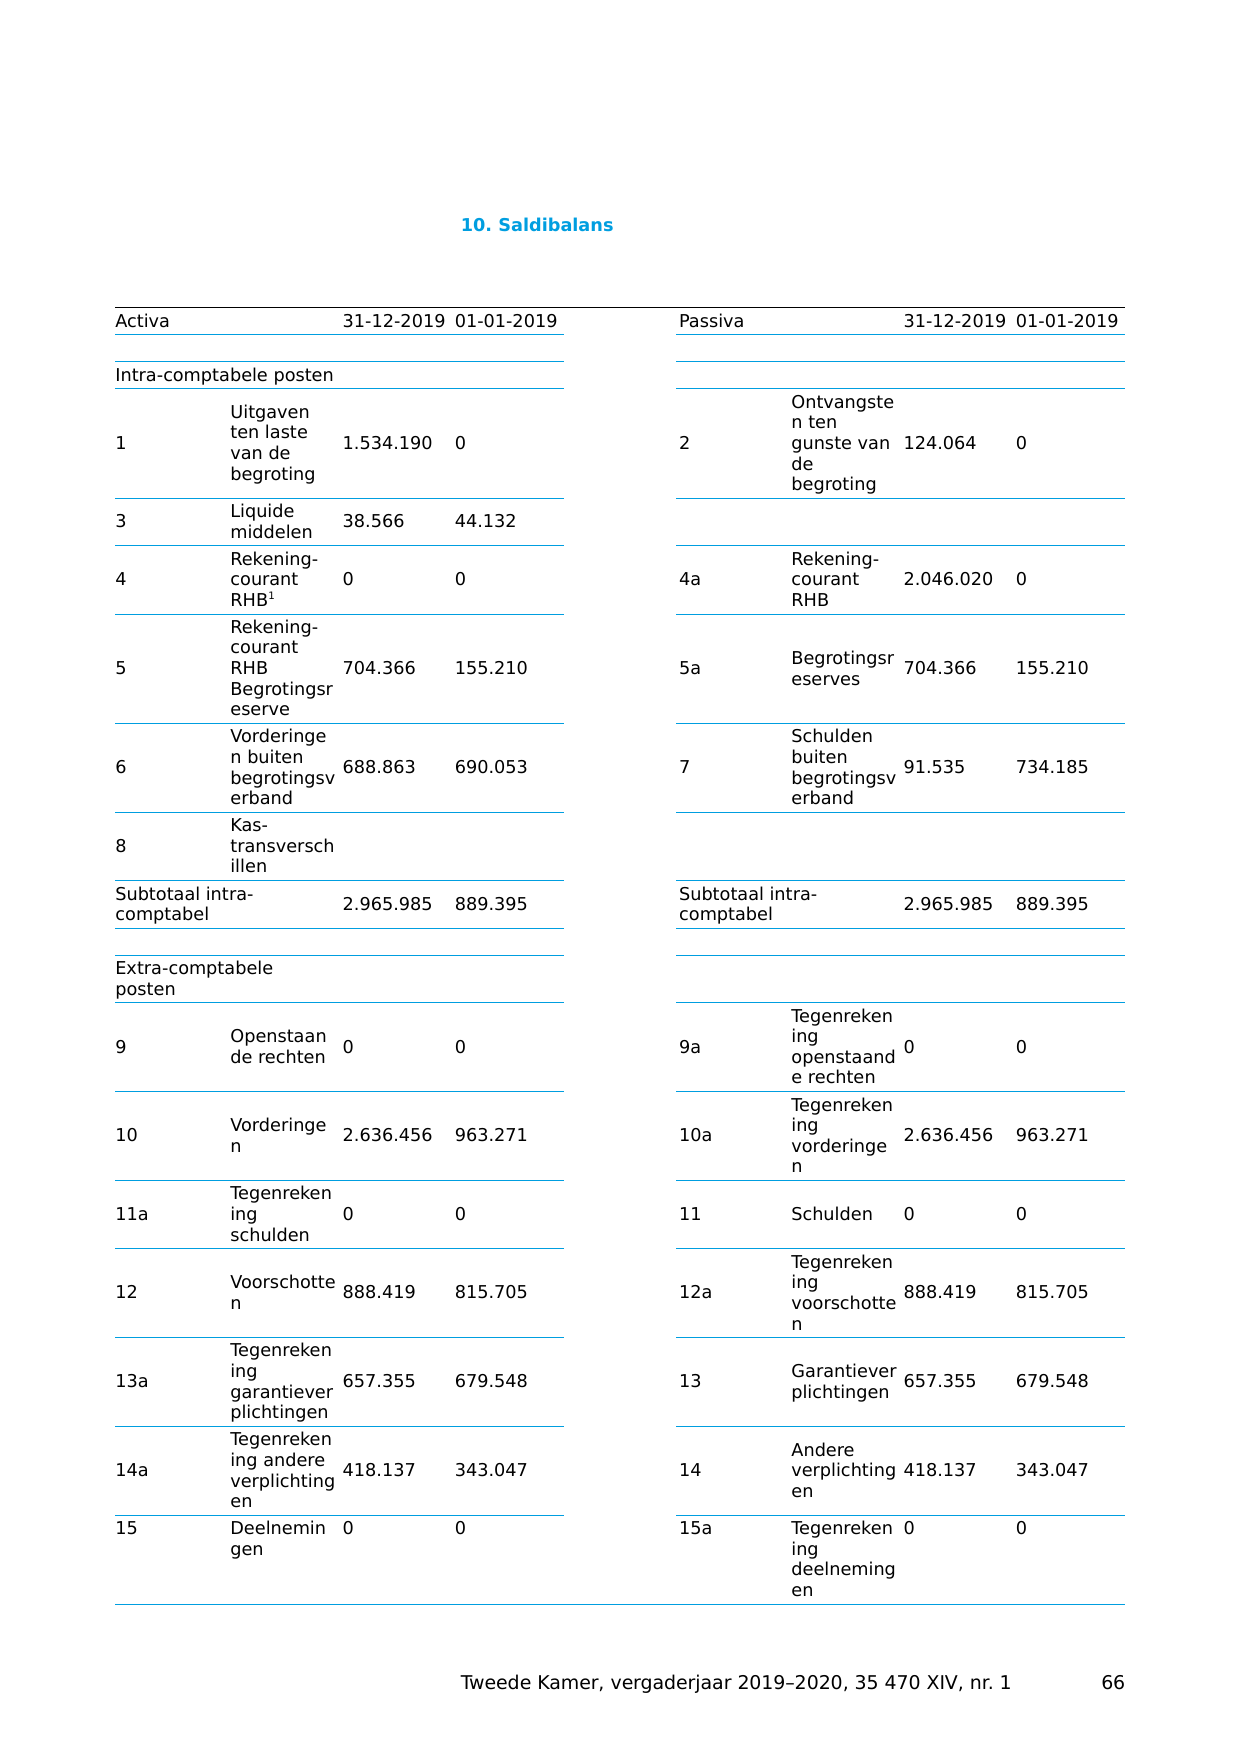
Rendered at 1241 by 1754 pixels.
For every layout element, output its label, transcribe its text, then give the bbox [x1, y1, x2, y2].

table_cell 31-12-2019 [900, 308, 1013, 334]
table_cell Passiva [676, 308, 900, 334]
table_cell [452, 813, 564, 880]
table_cell 815.705 [452, 1249, 564, 1337]
table_cell Subtotaal intra-comptabel [115, 881, 339, 928]
table_cell Andere verplichtingen [788, 1427, 900, 1515]
table_cell [1013, 956, 1125, 1002]
table_cell 10 [115, 1092, 227, 1180]
table_cell 4 [115, 546, 227, 613]
table_cell Uitgaven ten laste van de begroting [227, 389, 339, 498]
table_cell [1013, 499, 1125, 545]
table_cell Tegenrekening voorschotten [788, 1249, 900, 1337]
table_cell Rekening-courant RHB1 [227, 546, 339, 613]
table_cell [900, 956, 1013, 1002]
table_cell 0 [340, 1516, 452, 1603]
table_cell 12a [676, 1249, 788, 1337]
table_cell [115, 335, 227, 361]
table_cell 44.132 [452, 499, 564, 545]
table_cell 14a [115, 1427, 227, 1515]
table_cell 0 [340, 546, 452, 613]
table_cell 11a [115, 1181, 227, 1248]
table_cell Schulden buiten begrotingsverband [788, 724, 900, 812]
table_cell [788, 813, 900, 880]
table_cell 01-01-2019 [452, 308, 564, 334]
table_cell 0 [452, 1516, 564, 1603]
table_cell [900, 499, 1013, 545]
table_cell [227, 929, 339, 954]
table_cell Schulden [788, 1181, 900, 1248]
table_cell [1013, 929, 1125, 954]
table_cell 0 [900, 1181, 1013, 1248]
table_cell 91.535 [900, 724, 1013, 812]
table_cell Openstaande rechten [227, 1003, 339, 1091]
table_cell Garantieverplichtingen [788, 1338, 900, 1426]
table_cell [676, 499, 788, 545]
table_cell [227, 335, 339, 361]
table_cell Deelnemingen [227, 1516, 339, 1603]
table_cell [115, 929, 227, 954]
table_cell Tegenrekening schulden [227, 1181, 339, 1248]
table_cell [340, 362, 452, 388]
table_cell 6 [115, 724, 227, 812]
table_cell 889.395 [1013, 881, 1125, 928]
table_cell Subtotaal intra-comptabel [676, 881, 900, 928]
table_cell 124.064 [900, 389, 1013, 498]
table_cell 704.366 [340, 615, 452, 723]
table_cell 688.863 [340, 724, 452, 812]
table_cell [452, 929, 564, 954]
table_cell 657.355 [340, 1338, 452, 1426]
table_cell 963.271 [1013, 1092, 1125, 1180]
table_cell 0 [1013, 1516, 1125, 1603]
table_cell 0 [340, 1181, 452, 1248]
table_cell 888.419 [900, 1249, 1013, 1337]
table_cell 2.046.020 [900, 546, 1013, 613]
table_cell 15 [115, 1516, 227, 1603]
table_cell Vorderingen [227, 1092, 339, 1180]
table_cell 12 [115, 1249, 227, 1337]
table_cell Begrotingsreserves [788, 615, 900, 723]
table_cell Tegenrekening vorderingen [788, 1092, 900, 1180]
table_cell [340, 335, 452, 361]
table_cell 10a [676, 1092, 788, 1180]
table_cell 2.636.456 [340, 1092, 452, 1180]
table_cell [676, 335, 788, 361]
table_cell Intra-comptabele posten [115, 362, 339, 388]
table_cell [900, 362, 1013, 388]
table_cell 1 [115, 389, 227, 498]
table_cell 9a [676, 1003, 788, 1091]
table_cell 2.965.985 [900, 881, 1013, 928]
table_cell 01-01-2019 [1013, 308, 1125, 334]
table_cell 657.355 [900, 1338, 1013, 1426]
table_cell Ontvangsten ten gunste van de begroting [788, 389, 900, 498]
table_cell 418.137 [340, 1427, 452, 1515]
table_cell 0 [900, 1516, 1013, 1603]
table_cell 0 [1013, 1003, 1125, 1091]
table_header Saldibalans per 31 december 2019 van het Ministerie van Landbouw, Natuur en Voedselkwaliteit (hoofdstuk XIV) (bedragen x 1.000) [115, 259, 1125, 307]
table_cell 9 [115, 1003, 227, 1091]
table_cell 963.271 [452, 1092, 564, 1180]
table_cell 2.965.985 [340, 881, 452, 928]
table_cell [788, 929, 900, 954]
table_cell Tegenrekening garantieverplichtingen [227, 1338, 339, 1426]
title 10. Saldibalans [461, 213, 1125, 236]
table_cell 0 [1013, 546, 1125, 613]
table_cell 815.705 [1013, 1249, 1125, 1337]
table_cell 418.137 [900, 1427, 1013, 1515]
table_cell 679.548 [452, 1338, 564, 1426]
table_cell 0 [1013, 1181, 1125, 1248]
table_cell [676, 362, 900, 388]
table_cell 0 [452, 1003, 564, 1091]
table_cell 888.419 [340, 1249, 452, 1337]
table_cell Tegenrekening deelnemingen [788, 1516, 900, 1603]
table_cell [900, 335, 1013, 361]
table_cell 690.053 [452, 724, 564, 812]
table_cell Rekening-courant RHB Begrotingsreserve [227, 615, 339, 723]
table_cell [900, 929, 1013, 954]
table_cell 1.534.190 [340, 389, 452, 498]
table_cell [452, 335, 564, 361]
table_cell 0 [452, 546, 564, 613]
table_cell Voorschotten [227, 1249, 339, 1337]
table_cell [676, 929, 788, 954]
table_cell 14 [676, 1427, 788, 1515]
table_cell 0 [452, 1181, 564, 1248]
table_cell [1013, 362, 1125, 388]
table_cell 0 [340, 1003, 452, 1091]
table_cell 0 [900, 1003, 1013, 1091]
table_cell 343.047 [452, 1427, 564, 1515]
table_cell 11 [676, 1181, 788, 1248]
table_cell Rekening-courant RHB [788, 546, 900, 613]
table_cell Kas-transverschillen [227, 813, 339, 880]
table_cell 704.366 [900, 615, 1013, 723]
table_cell [1013, 813, 1125, 880]
table_cell Liquide middelen [227, 499, 339, 545]
table_cell 31-12-2019 [340, 308, 452, 334]
table_cell [676, 956, 900, 1002]
table_cell 5a [676, 615, 788, 723]
table_cell 155.210 [1013, 615, 1125, 723]
table_cell 8 [115, 813, 227, 880]
table_cell Vorderingen buiten begrotingsverband [227, 724, 339, 812]
table_cell [340, 813, 452, 880]
table_cell 38.566 [340, 499, 452, 545]
table_cell 734.185 [1013, 724, 1125, 812]
table_cell [564, 308, 676, 1603]
table_cell [788, 499, 900, 545]
table_cell [452, 362, 564, 388]
table_cell 679.548 [1013, 1338, 1125, 1426]
table_cell 2 [676, 389, 788, 498]
table_cell [788, 335, 900, 361]
table_cell [1013, 335, 1125, 361]
table_cell Tegenrekening openstaande rechten [788, 1003, 900, 1091]
table_cell Activa [115, 308, 339, 334]
table_cell [900, 813, 1013, 880]
table_cell 2.636.456 [900, 1092, 1013, 1180]
table_cell 0 [1013, 389, 1125, 498]
table_cell [340, 929, 452, 954]
table_cell 889.395 [452, 881, 564, 928]
table_cell [340, 956, 452, 1002]
table_cell 155.210 [452, 615, 564, 723]
table_cell 3 [115, 499, 227, 545]
table_cell 13a [115, 1338, 227, 1426]
table_cell 4a [676, 546, 788, 613]
table_cell [676, 813, 788, 880]
table_cell 5 [115, 615, 227, 723]
table_cell Tegenrekening andere verplichtingen [227, 1427, 339, 1515]
table_cell 15a [676, 1516, 788, 1603]
table_cell 0 [452, 389, 564, 498]
table_cell 13 [676, 1338, 788, 1426]
table_cell 7 [676, 724, 788, 812]
table_cell 343.047 [1013, 1427, 1125, 1515]
table_cell [452, 956, 564, 1002]
table_cell Extra-comptabele posten [115, 956, 339, 1002]
